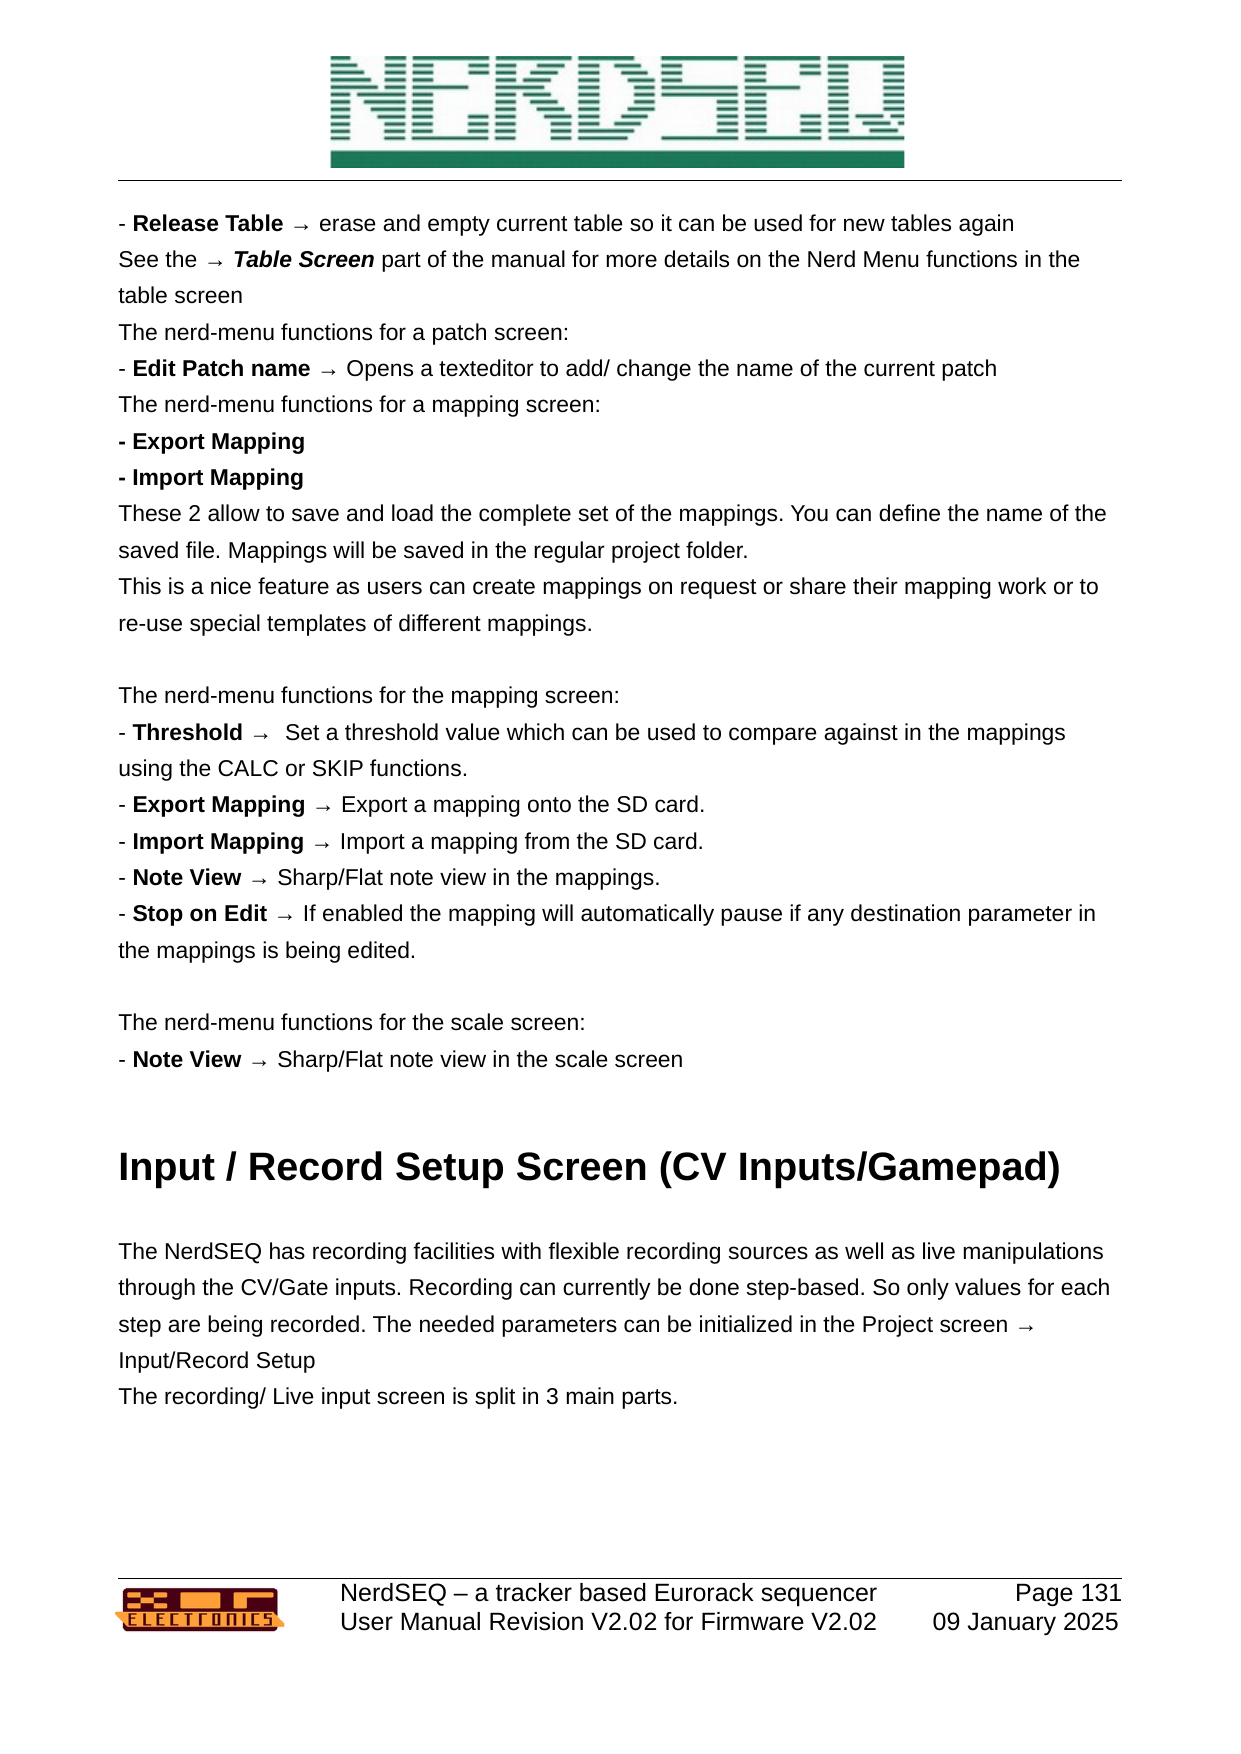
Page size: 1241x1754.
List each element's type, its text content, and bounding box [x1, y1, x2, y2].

text These 2 allow to save and load the complete set of the mappings. You can define the name of the saved file. Mappings will be saved in the regular project folder. [118, 500, 1122, 563]
text - Import Mapping [118, 464, 1122, 490]
picture [330, 56, 905, 168]
text The nerd-menu functions for the mapping screen: [118, 682, 1122, 708]
text - Release Table → erase and empty current table so it can be used for new tables again [118, 209, 1122, 236]
text The NerdSEQ has recording facilities with flexible recording sources as well as live manipulations through the CV/Gate inputs. Recording can currently be done step-based. So only values for each step are being recorded. The needed parameters can be initialized in the Project screen → Input/Record Setup [118, 1238, 1122, 1373]
text - Note View → Sharp/Flat note view in the mappings. [118, 864, 1122, 890]
text The nerd-menu functions for a patch screen: [118, 319, 1122, 345]
text This is a nice feature as users can create mappings on request or share their mapping work or to re-use special templates of different mappings. [118, 573, 1122, 636]
text - Edit Patch name → Opens a texteditor to add/ change the name of the current patch [118, 355, 1122, 381]
text - Note View → Sharp/Flat note view in the scale screen [118, 1046, 1122, 1072]
text The nerd-menu functions for the scale screen: [118, 1009, 1122, 1036]
text - Export Mapping → Export a mapping onto the SD card. - Import Mapping → Import a mapping from the SD card. [118, 791, 1122, 854]
text - Threshold → Set a threshold value which can be used to compare against in the mappings using the CALC or SKIP functions. [118, 718, 1122, 781]
text The recording/ Live input screen is split in 3 main parts. [118, 1383, 1122, 1410]
text The nerd-menu functions for a mapping screen: [118, 391, 1122, 418]
picture [115, 1584, 285, 1634]
text See the → Table Screen part of the manual for more details on the Nerd Menu functions in the table screen [118, 246, 1122, 309]
text - Stop on Edit → If enabled the mapping will automatically pause if any destination parameter in the mappings is being edited. [118, 900, 1122, 963]
subtitle Input / Record Setup Screen (CV Inputs/Gamepad) [118, 1143, 1122, 1189]
text - Export Mapping [118, 428, 1122, 454]
